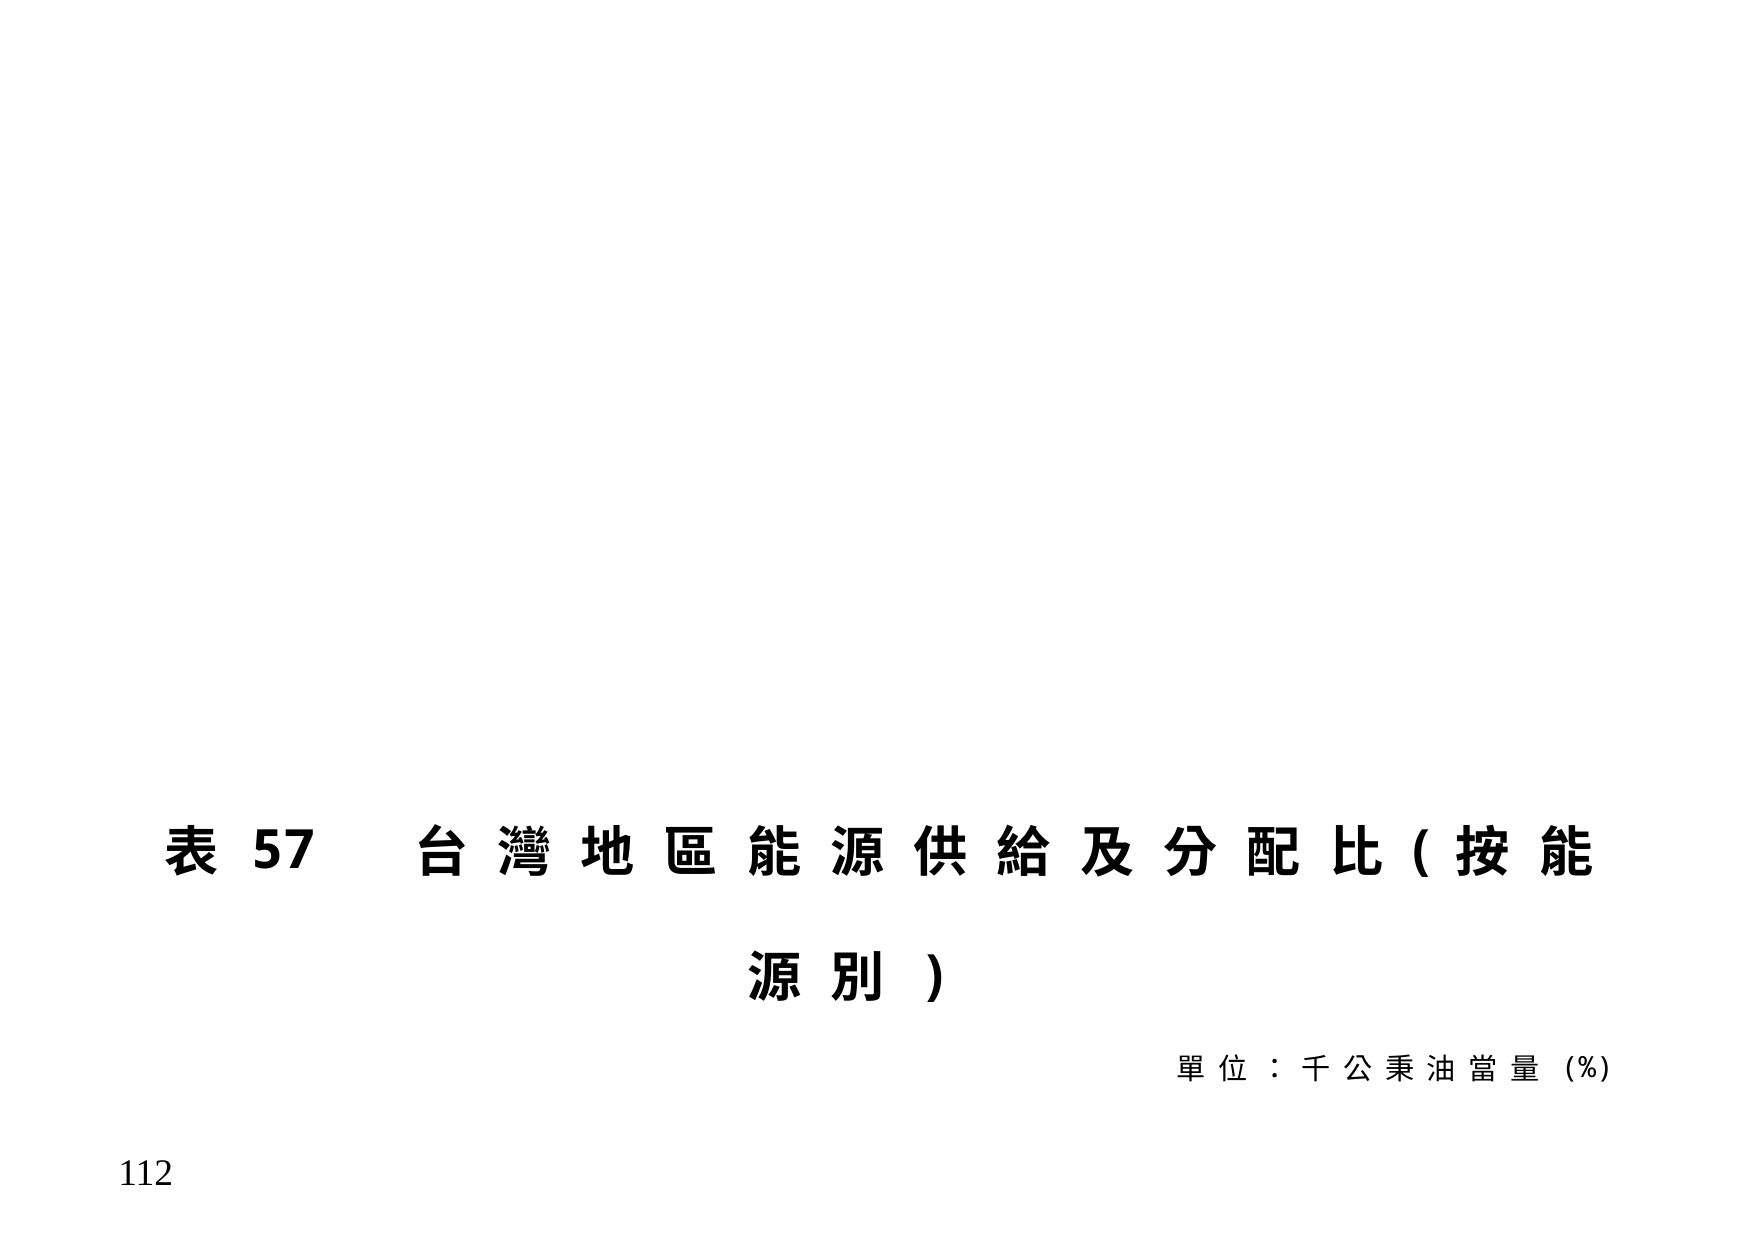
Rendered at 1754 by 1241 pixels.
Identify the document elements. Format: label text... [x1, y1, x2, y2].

text 單位：千公秉油當量(%) [128, 1025, 1628, 1150]
subtitle 表57 台灣地區能源供給及分配比(按能源別) [128, 775, 1628, 1025]
